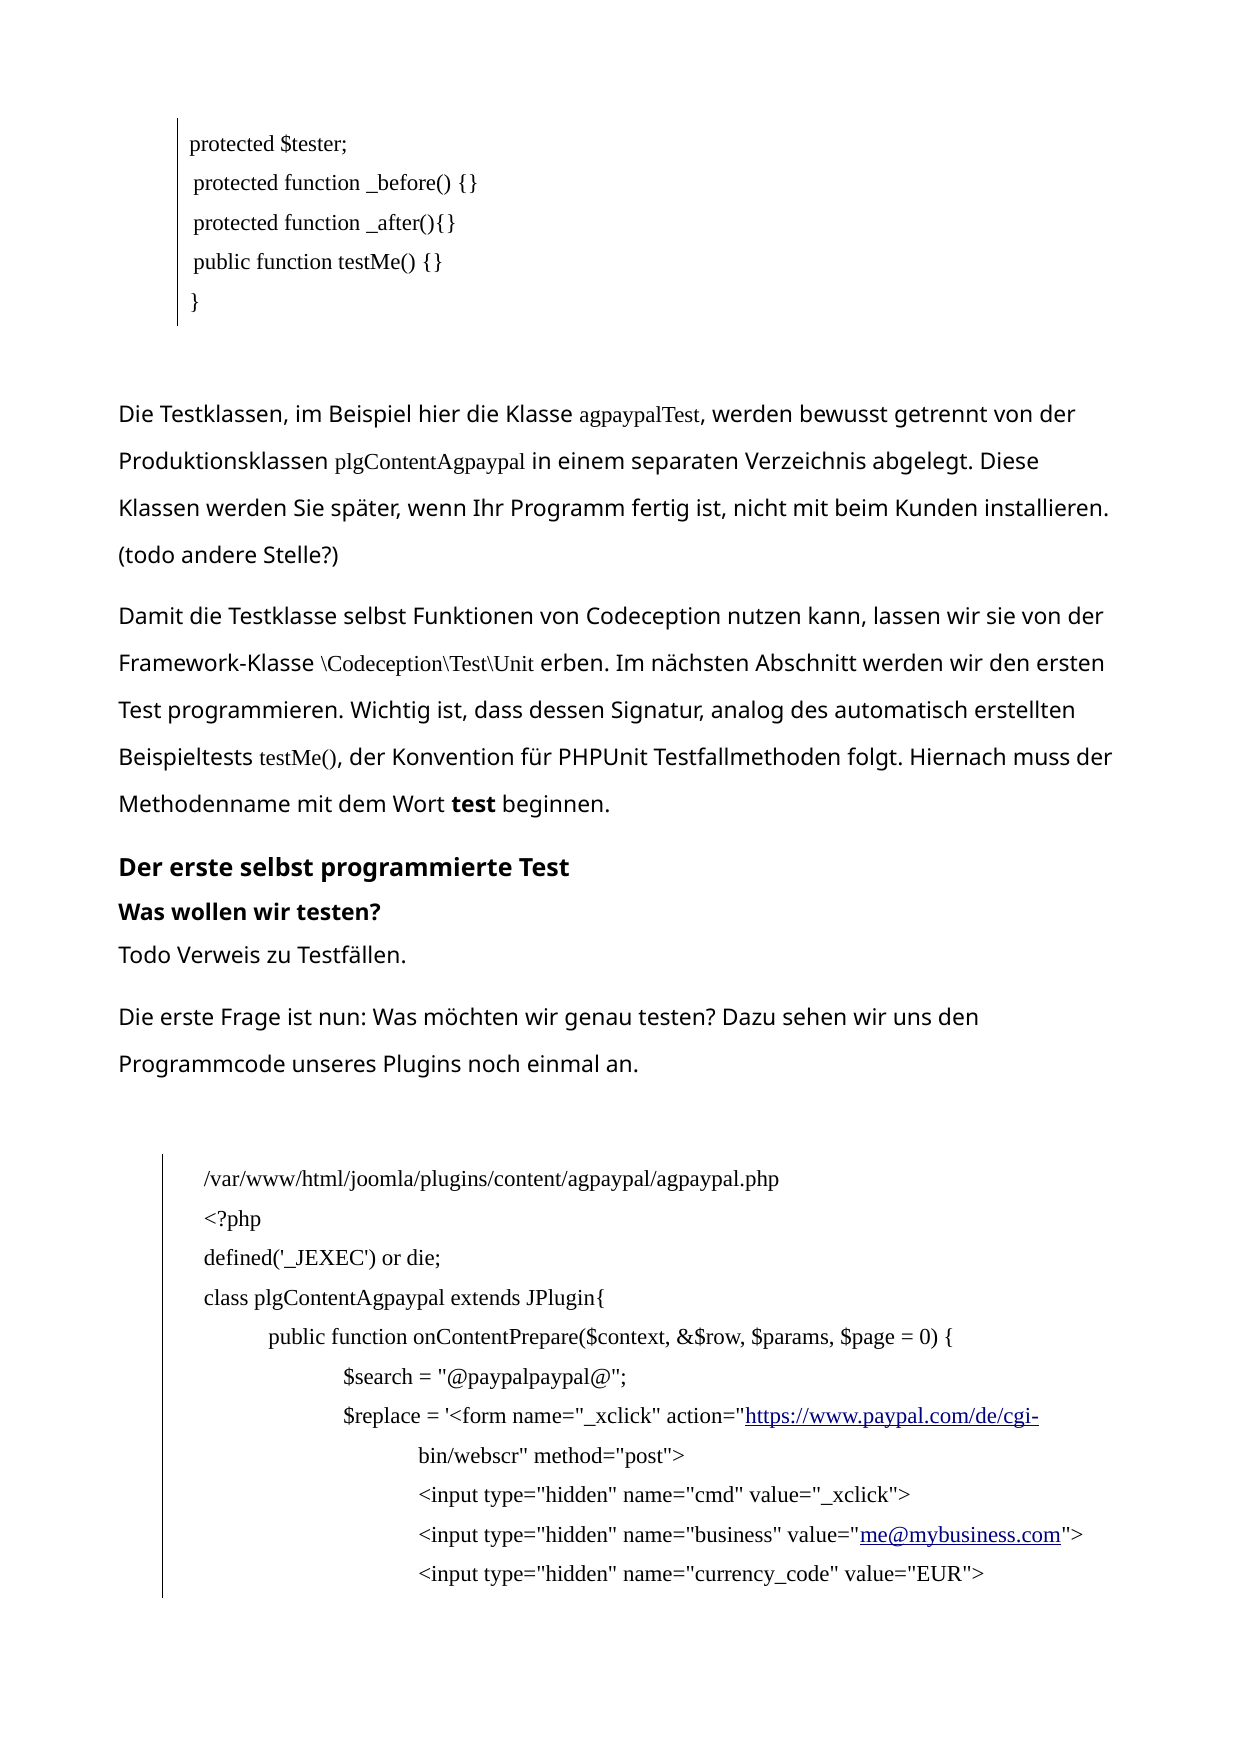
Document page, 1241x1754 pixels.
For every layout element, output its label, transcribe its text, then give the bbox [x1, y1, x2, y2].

text Die erste Frage ist nun: Was möchten wir genau testen? Dazu sehen wir uns den Programmcode unseres Plugins noch einmal an. [118, 1001, 1122, 1079]
text Damit die Testklasse selbst Funktionen von Codeception nutzen kann, lassen wir sie von der Framework-Klasse \Codeception\Test\Unit erben. Im nächsten Abschnitt werden wir den ersten Test programmieren. Wichtig ist, dass dessen Signatur, analog des automatisch erstellten Beispieltests testMe(), der Konvention für PHPUnit Testfallmethoden folgt. Hiernach muss der Methodenname mit dem Wort test beginnen. [118, 600, 1122, 819]
subtitle Was wollen wir testen? [118, 896, 1122, 927]
subtitle Der erste selbst programmierte Test [118, 849, 1122, 883]
text Die Testklassen, im Beispiel hier die Klasse agpaypalTest, werden bewusst getrennt von der Produktionsklassen plgContentAgpaypal in einem separaten Verzeichnis abgelegt. Diese Klassen werden Sie später, wenn Ihr Programm fertig ist, nicht mit beim Kunden installieren. (todo andere Stelle?) [118, 398, 1122, 570]
list /var/www/html/joomla/plugins/content/agpaypal/agpaypal.php <?php defined('_JEXEC') or die; class plgContentAgpaypal extends JPlugin{ public function onContentPrepare($context, &$row, $params, $page = 0) { $search = "@paypalpaypal@"; $replace = '<form name="_xclick" action="https://www.paypal.com/de/cgi- bin/webscr" method="post"> <input type="hidden" name="cmd" value="_xclick"> <input type="hidden" name="business" value="me@mybusiness.com"> <input type="hidden" name="currency_code" value="EUR"> [163, 1154, 1122, 1598]
text protected $tester; protected function _before() {} protected function _after(){} public function testMe() {} } [178, 118, 1122, 326]
text Todo Verweis zu Testfällen. [118, 939, 1122, 971]
